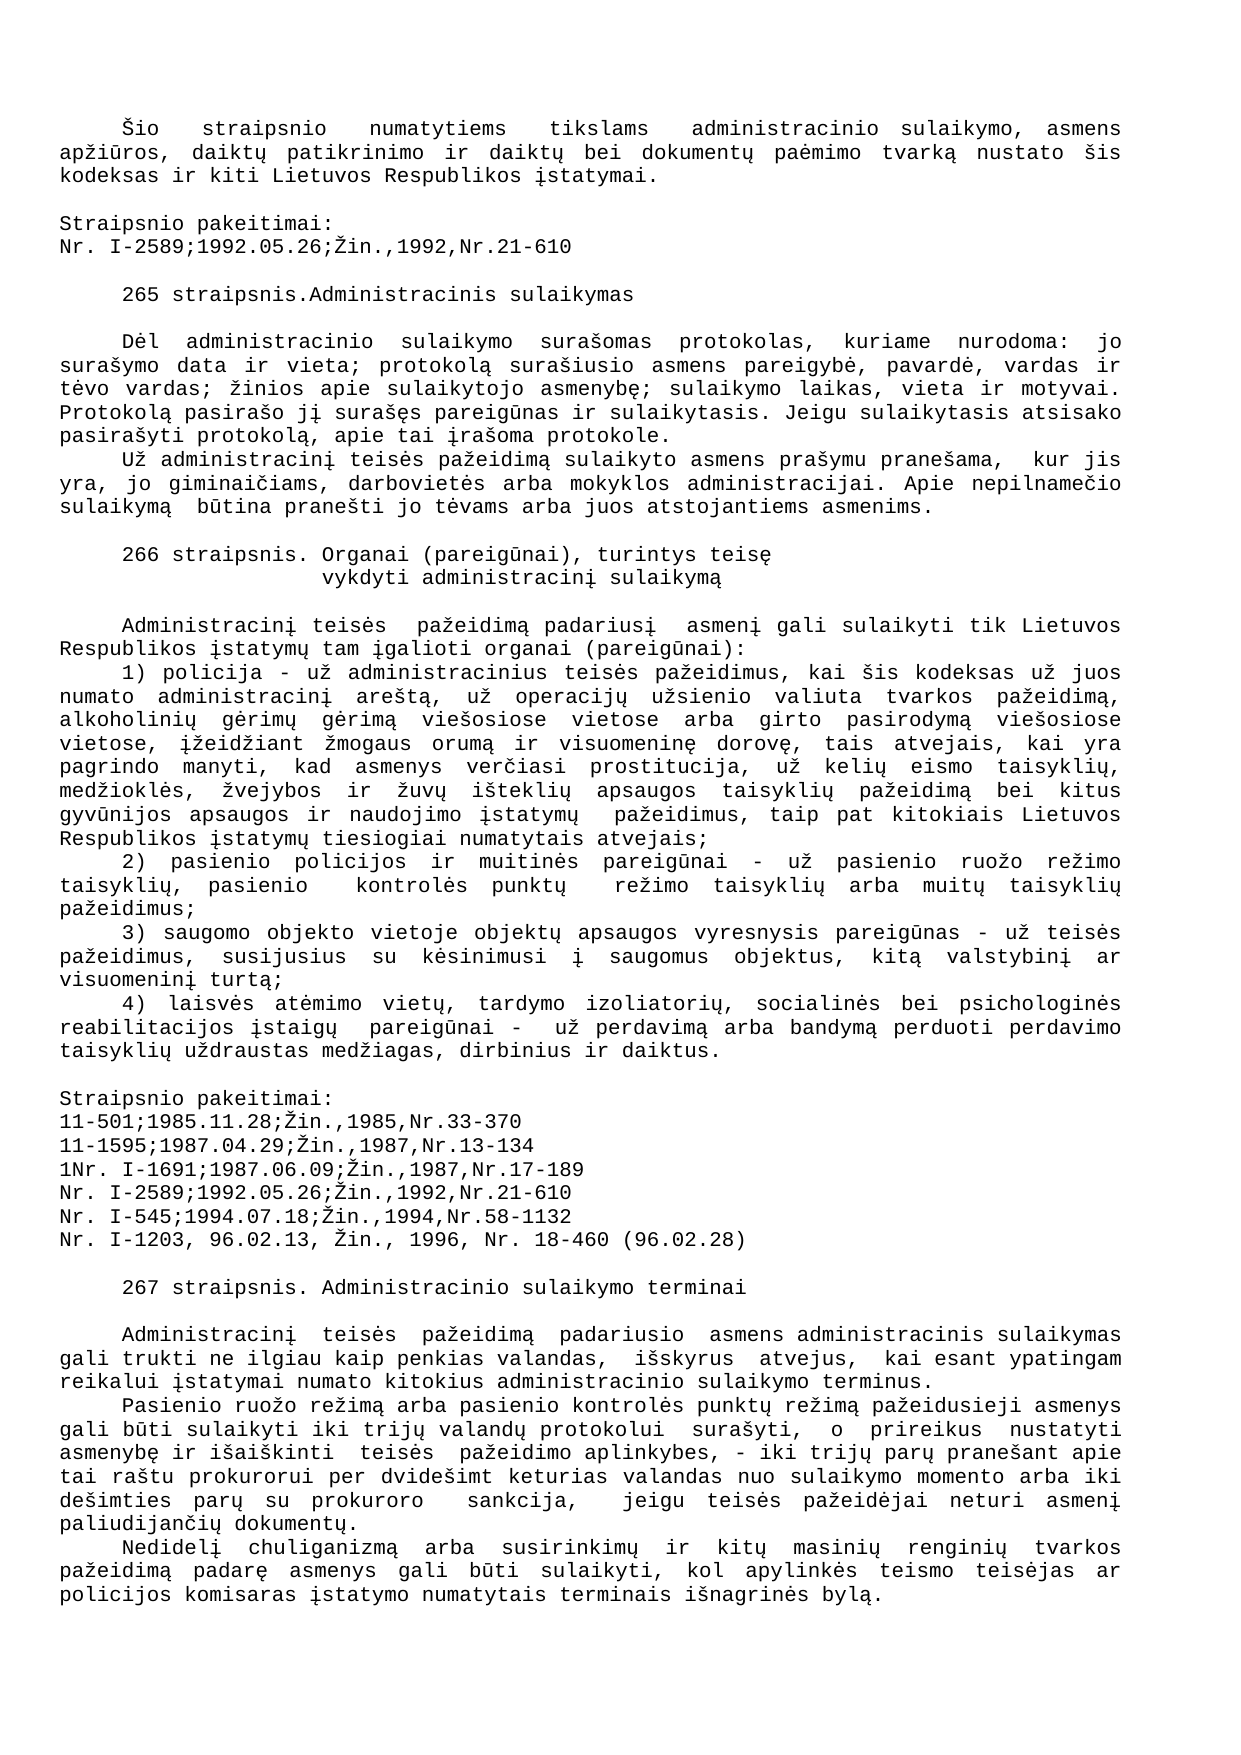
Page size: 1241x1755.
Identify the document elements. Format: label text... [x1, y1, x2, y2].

text Nr. I-1203, 96.02.13, Žin., 1996, Nr. 18-460 (96.02.28) [59, 1229, 1122, 1253]
text Nr. I-545;1994.07.18;Žin.,1994,Nr.58-1132 [59, 1206, 1122, 1229]
text Nr. I-2589;1992.05.26;Žin.,1992,Nr.21-610 [59, 236, 1122, 260]
text Pasienio ruožo režimą arba pasienio kontrolės punktų režimą pažeidusieji asmenys gali būti sulaikyti iki trijų valandų protokolui surašyti, o prireikus nustatyti asmenybę ir išaiškinti teisės pažeidimo aplinkybes, - iki trijų parų pranešant apie tai raštu prokurorui per dvidešimt keturias valandas nuo sulaikymo momento arba iki dešimties parų su prokuroro sankcija, jeigu teisės pažeidėjai neturi asmenį paliudijančių dokumentų. [59, 1395, 1122, 1537]
text 265 straipsnis.Administracinis sulaikymas [59, 284, 1122, 307]
text 1Nr. I-1691;1987.06.09;Žin.,1987,Nr.17-189 [59, 1158, 1122, 1182]
text 1) policija - už administracinius teisės pažeidimus, kai šis kodeksas už juos numato administracinį areštą, už operacijų užsienio valiuta tvarkos pažeidimą, alkoholinių gėrimų gėrimą viešosiose vietose arba girto pasirodymą viešosiose vietose, įžeidžiant žmogaus orumą ir visuomeninę dorovę, tais atvejais, kai yra pagrindo manyti, kad asmenys verčiasi prostitucija, už kelių eismo taisyklių, medžioklės, žvejybos ir žuvų išteklių apsaugos taisyklių pažeidimą bei kitus gyvūnijos apsaugos ir naudojimo įstatymų pažeidimus, taip pat kitokiais Lietuvos Respublikos įstatymų tiesiogiai numatytais atvejais; [59, 662, 1122, 851]
text Administracinį teisės pažeidimą padariusį asmenį gali sulaikyti tik Lietuvos Respublikos įstatymų tam įgalioti organai (pareigūnai): [59, 615, 1122, 662]
text 3) saugomo objekto vietoje objektų apsaugos vyresnysis pareigūnas - už teisės pažeidimus, susijusius su kėsinimusi į saugomus objektus, kitą valstybinį ar visuomeninį turtą; [59, 922, 1122, 993]
text Nr. I-2589;1992.05.26;Žin.,1992,Nr.21-610 [59, 1182, 1122, 1206]
text 2) pasienio policijos ir muitinės pareigūnai - už pasienio ruožo režimo taisyklių, pasienio kontrolės punktų režimo taisyklių arba muitų taisyklių pažeidimus; [59, 851, 1122, 922]
text 266 straipsnis. Organai (pareigūnai), turintys teisę [59, 544, 1122, 567]
text Straipsnio pakeitimai: [59, 1088, 1122, 1111]
text 11-1595;1987.04.29;Žin.,1987,Nr.13-134 [59, 1135, 1122, 1158]
text Straipsnio pakeitimai: [59, 213, 1122, 236]
text vykdyti administracinį sulaikymą [59, 567, 1122, 591]
text 11-501;1985.11.28;Žin.,1985,Nr.33-370 [59, 1111, 1122, 1135]
text Dėl administracinio sulaikymo surašomas protokolas, kuriame nurodoma: jo surašymo data ir vieta; protokolą surašiusio asmens pareigybė, pavardė, vardas ir tėvo vardas; žinios apie sulaikytojo asmenybę; sulaikymo laikas, vieta ir motyvai. Protokolą pasirašo jį surašęs pareigūnas ir sulaikytasis. Jeigu sulaikytasis atsisako pasirašyti protokolą, apie tai įrašoma protokole. [59, 331, 1122, 449]
text Šio straipsnio numatytiems tikslams administracinio sulaikymo, asmens apžiūros, daiktų patikrinimo ir daiktų bei dokumentų paėmimo tvarką nustato šis kodeksas ir kiti Lietuvos Respublikos įstatymai. [59, 118, 1122, 189]
text 4) laisvės atėmimo vietų, tardymo izoliatorių, socialinės bei psichologinės reabilitacijos įstaigų pareigūnai - už perdavimą arba bandymą perduoti perdavimo taisyklių uždraustas medžiagas, dirbinius ir daiktus. [59, 993, 1122, 1064]
text Administracinį teisės pažeidimą padariusio asmens administracinis sulaikymas gali trukti ne ilgiau kaip penkias valandas, išskyrus atvejus, kai esant ypatingam reikalui įstatymai numato kitokius administracinio sulaikymo terminus. [59, 1324, 1122, 1395]
text 267 straipsnis. Administracinio sulaikymo terminai [59, 1277, 1122, 1300]
text Už administracinį teisės pažeidimą sulaikyto asmens prašymu pranešama, kur jis yra, jo giminaičiams, darbovietės arba mokyklos administracijai. Apie nepilnamečio sulaikymą būtina pranešti jo tėvams arba juos atstojantiems asmenims. [59, 449, 1122, 520]
text Nedidelį chuliganizmą arba susirinkimų ir kitų masinių renginių tvarkos pažeidimą padarę asmenys gali būti sulaikyti, kol apylinkės teismo teisėjas ar policijos komisaras įstatymo numatytais terminais išnagrinės bylą. [59, 1537, 1122, 1608]
